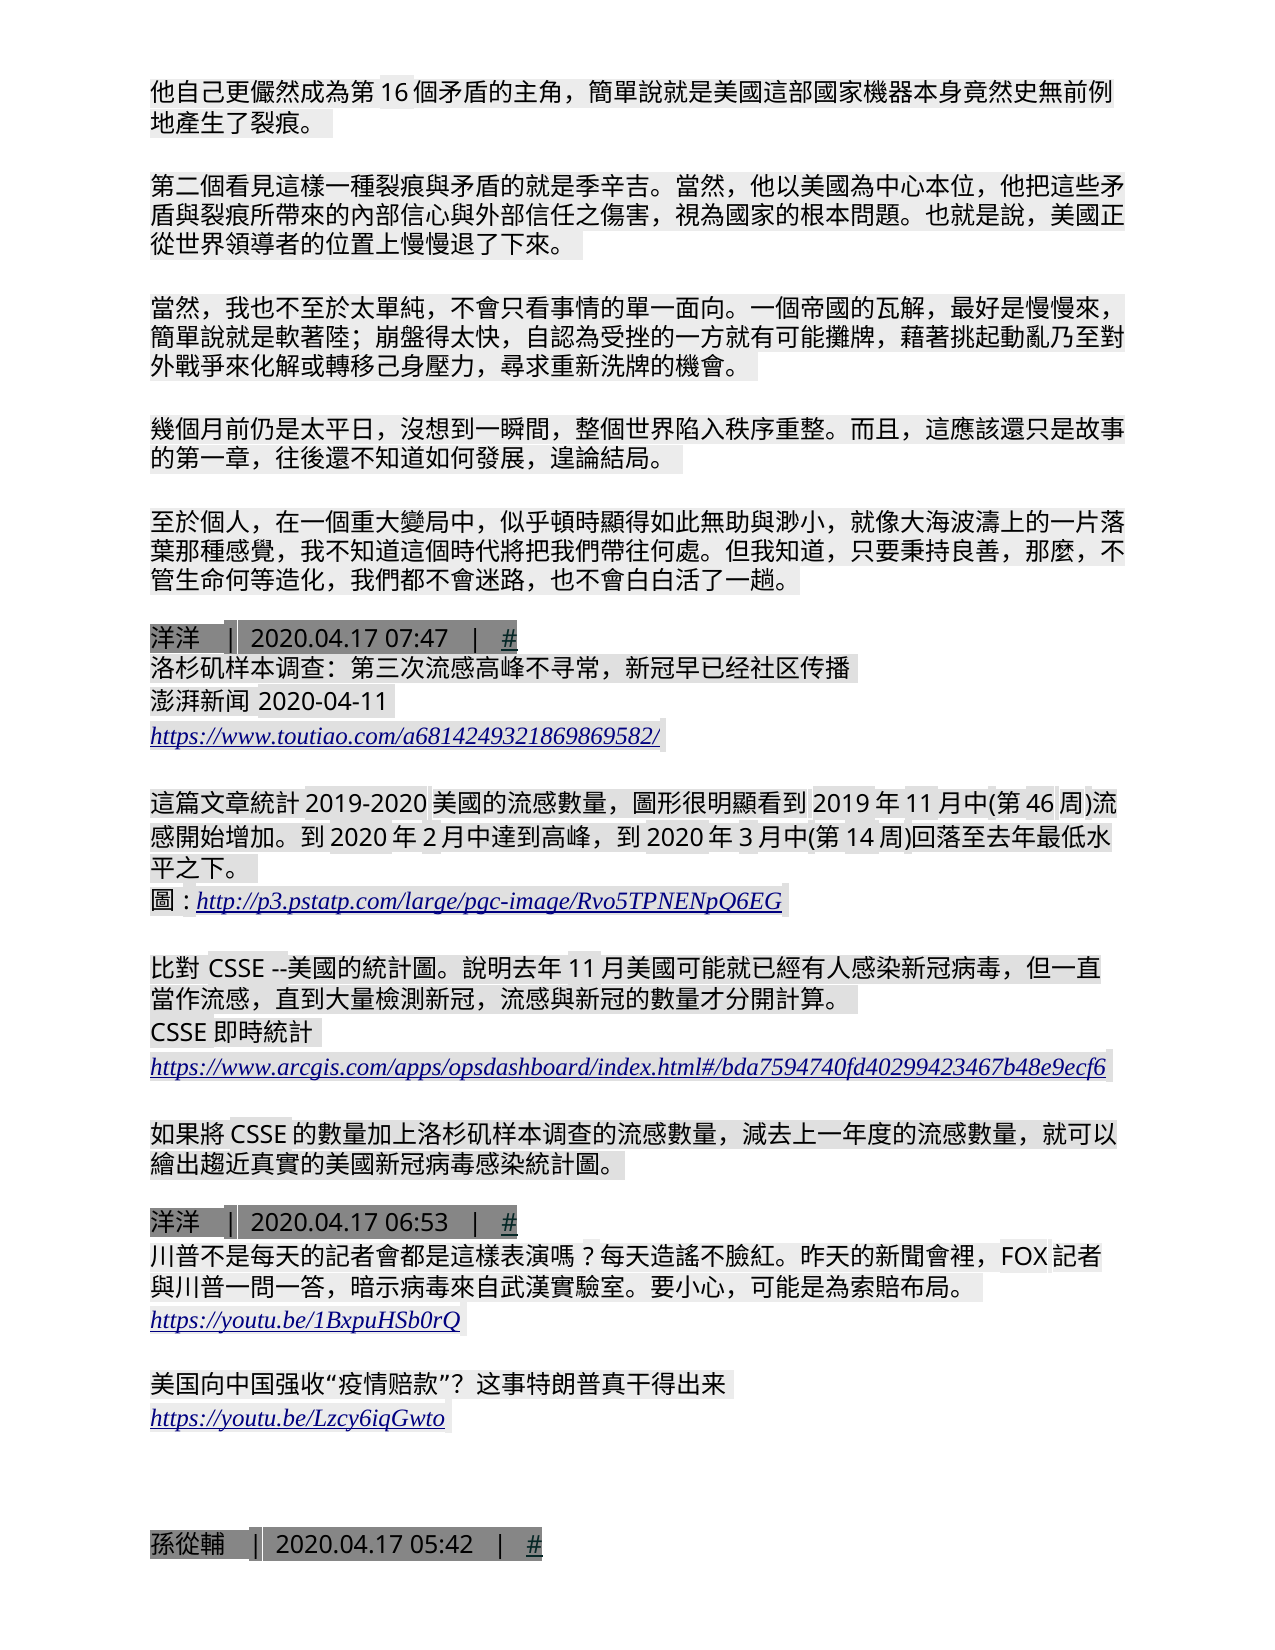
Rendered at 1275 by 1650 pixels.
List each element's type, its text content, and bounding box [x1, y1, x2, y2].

text 孫從輔 | 2020.04.17 05:42 | # [150, 1527, 1125, 1561]
text 川普不是每天的記者會都是這樣表演嗎 ? 每天造謠不臉紅。昨天的新聞會裡，FOX記者與川普一問一答，暗示病毒來自武漢實驗室。要小心，可能是為索賠布局。 https://youtu.be/1BxpuHSb0rQ 美国向中国强收“疫情赔款”？这事特朗普真干得出来 https://youtu.be/Lzcy6iqGwto [150, 1239, 1125, 1502]
text 洛杉矶样本调查：第三次流感高峰不寻常，新冠早已经社区传播 澎湃新闻 2020-04-11 https://www.toutiao.com/a6814249321869869582/ 這篇文章統計2019-2020美國的流感數量，圖形很明顯看到2019年11月中(第46周)流感開始增加。到2020年2月中達到高峰，到2020年3月中(第14周)回落至去年最低水平之下。 圖 : http://p3.pstatp.com/large/pgc-image/Rvo5TPNENpQ6EG 比對 CSSE --美國的統計圖。說明去年11月美國可能就已經有人感染新冠病毒，但一直當作流感，直到大量檢測新冠，流感與新冠的數量才分開計算。 CSSE 即時統計 https://www.arcgis.com/apps/opsdashboard/index.html#/bda7594740fd40299423467b48e9ecf6 如果將CSSE的數量加上洛杉矶样本调查的流感數量，減去上一年度的流感數量，就可以繪出趨近真實的美國新冠病毒感染統計圖。 [150, 654, 1125, 1180]
text 他自己更儼然成為第16個矛盾的主角，簡單說就是美國這部國家機器本身竟然史無前例地產生了裂痕。 第二個看見這樣一種裂痕與矛盾的就是季辛吉。當然，他以美國為中心本位，他把這些矛盾與裂痕所帶來的內部信心與外部信任之傷害，視為國家的根本問題。也就是說，美國正從世界領導者的位置上慢慢退了下來。 當然，我也不至於太單純，不會只看事情的單一面向。一個帝國的瓦解，最好是慢慢來，簡單說就是軟著陸；崩盤得太快，自認為受挫的一方就有可能攤牌，藉著挑起動亂乃至對外戰爭來化解或轉移己身壓力，尋求重新洗牌的機會。 幾個月前仍是太平日，沒想到一瞬間，整個世界陷入秩序重整。而且，這應該還只是故事的第一章，往後還不知道如何發展，遑論結局。 至於個人，在一個重大變局中，似乎頓時顯得如此無助與渺小，就像大海波濤上的一片落葉那種感覺，我不知道這個時代將把我們帶往何處。但我知道，只要秉持良善，那麼，不管生命何等造化，我們都不會迷路，也不會白白活了一趟。 [150, 75, 1125, 595]
text 洋洋 | 2020.04.17 07:47 | # [150, 620, 1125, 654]
text 洋洋 | 2020.04.17 06:53 | # [150, 1205, 1125, 1239]
